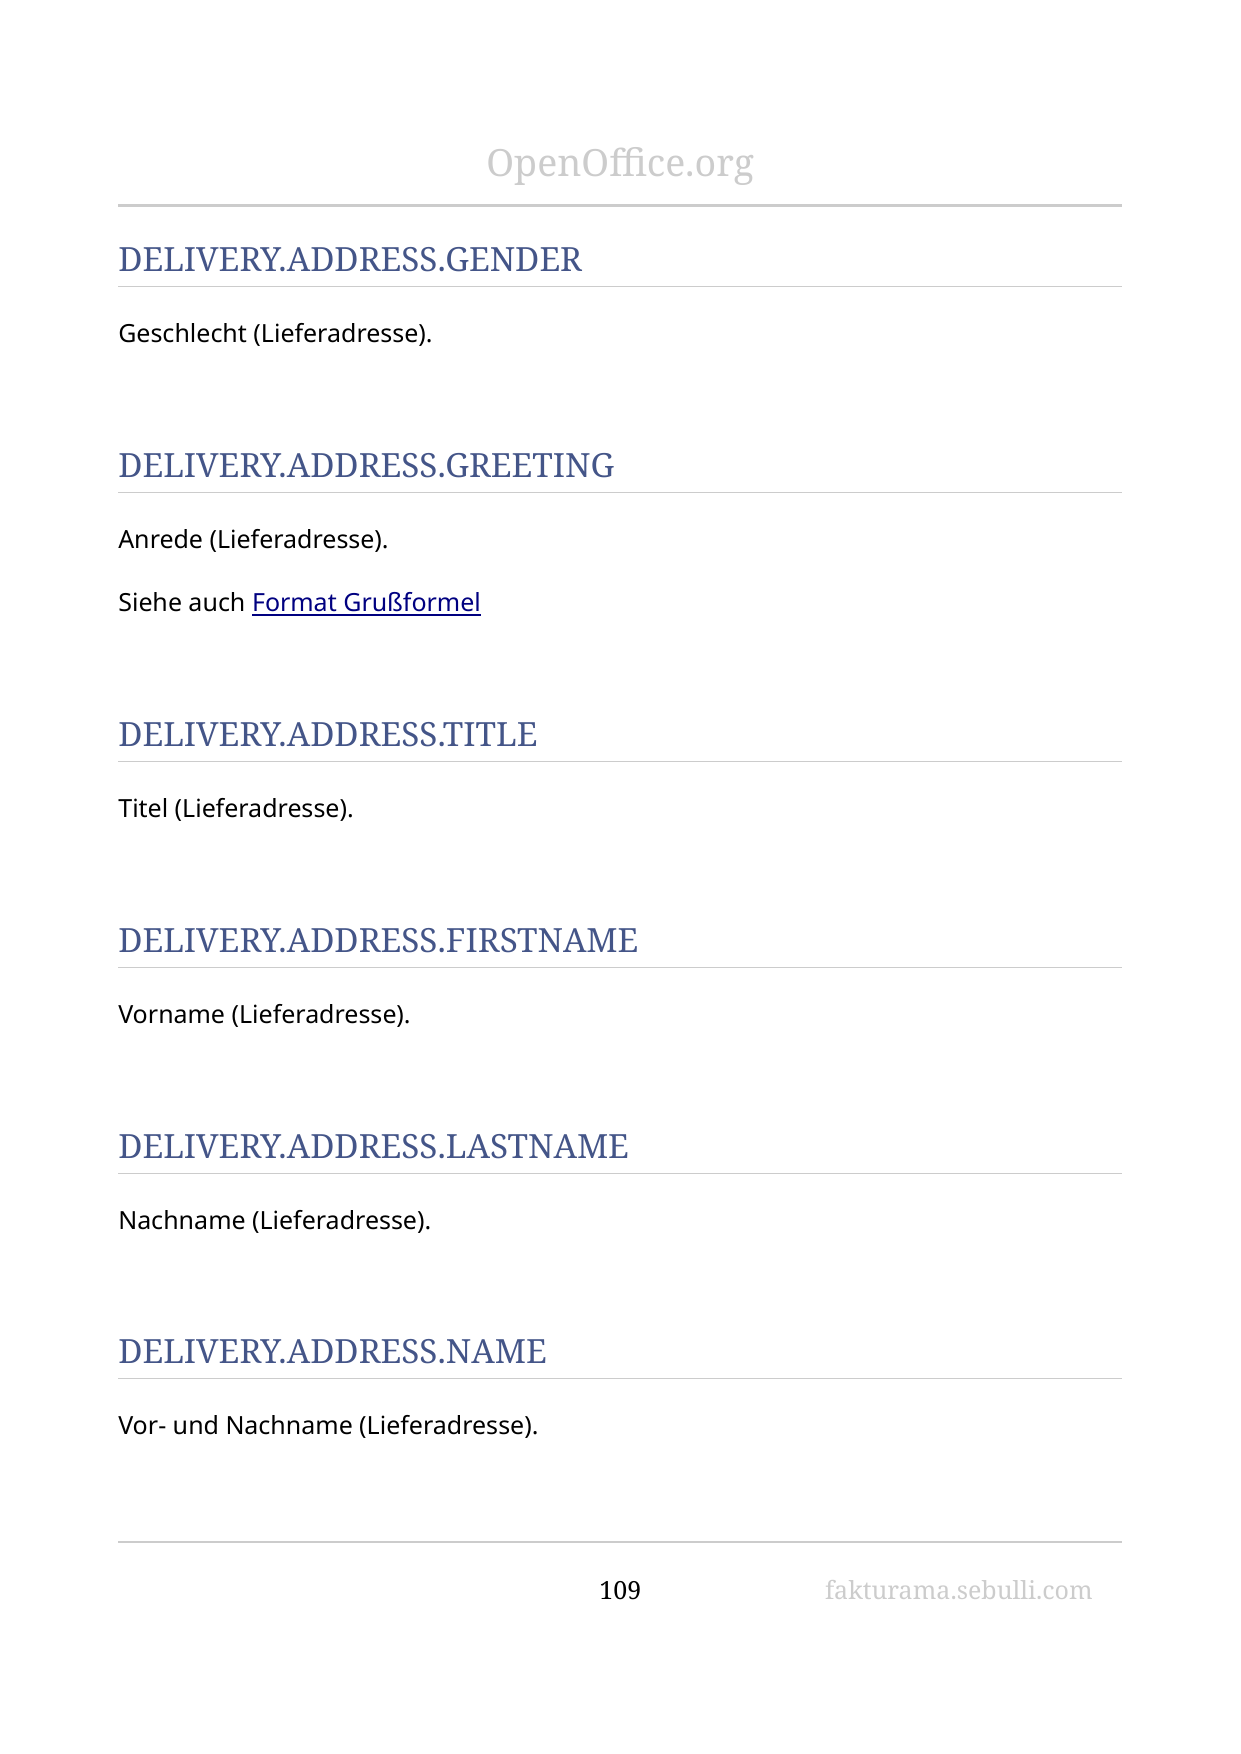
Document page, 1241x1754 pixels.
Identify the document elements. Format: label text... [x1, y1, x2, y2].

subtitle DELIVERY.ADDRESS.LASTNAME [118, 1123, 1122, 1173]
text Vorname (Lieferadresse). [118, 997, 1122, 1031]
subtitle DELIVERY.ADDRESS.GENDER [118, 236, 1122, 286]
text Nachname (Lieferadresse). [118, 1202, 1122, 1236]
text Siehe auch Format Grußformel [118, 585, 1122, 619]
text Geschlecht (Lieferadresse). [118, 316, 1122, 350]
text Titel (Lieferadresse). [118, 791, 1122, 825]
subtitle DELIVERY.ADDRESS.TITLE [118, 711, 1122, 761]
text Anrede (Lieferadresse). [118, 522, 1122, 556]
subtitle DELIVERY.ADDRESS.FIRSTNAME [118, 917, 1122, 967]
subtitle DELIVERY.ADDRESS.GREETING [118, 442, 1122, 492]
text Vor- und Nachname (Lieferadresse). [118, 1408, 1122, 1442]
subtitle DELIVERY.ADDRESS.NAME [118, 1328, 1122, 1378]
